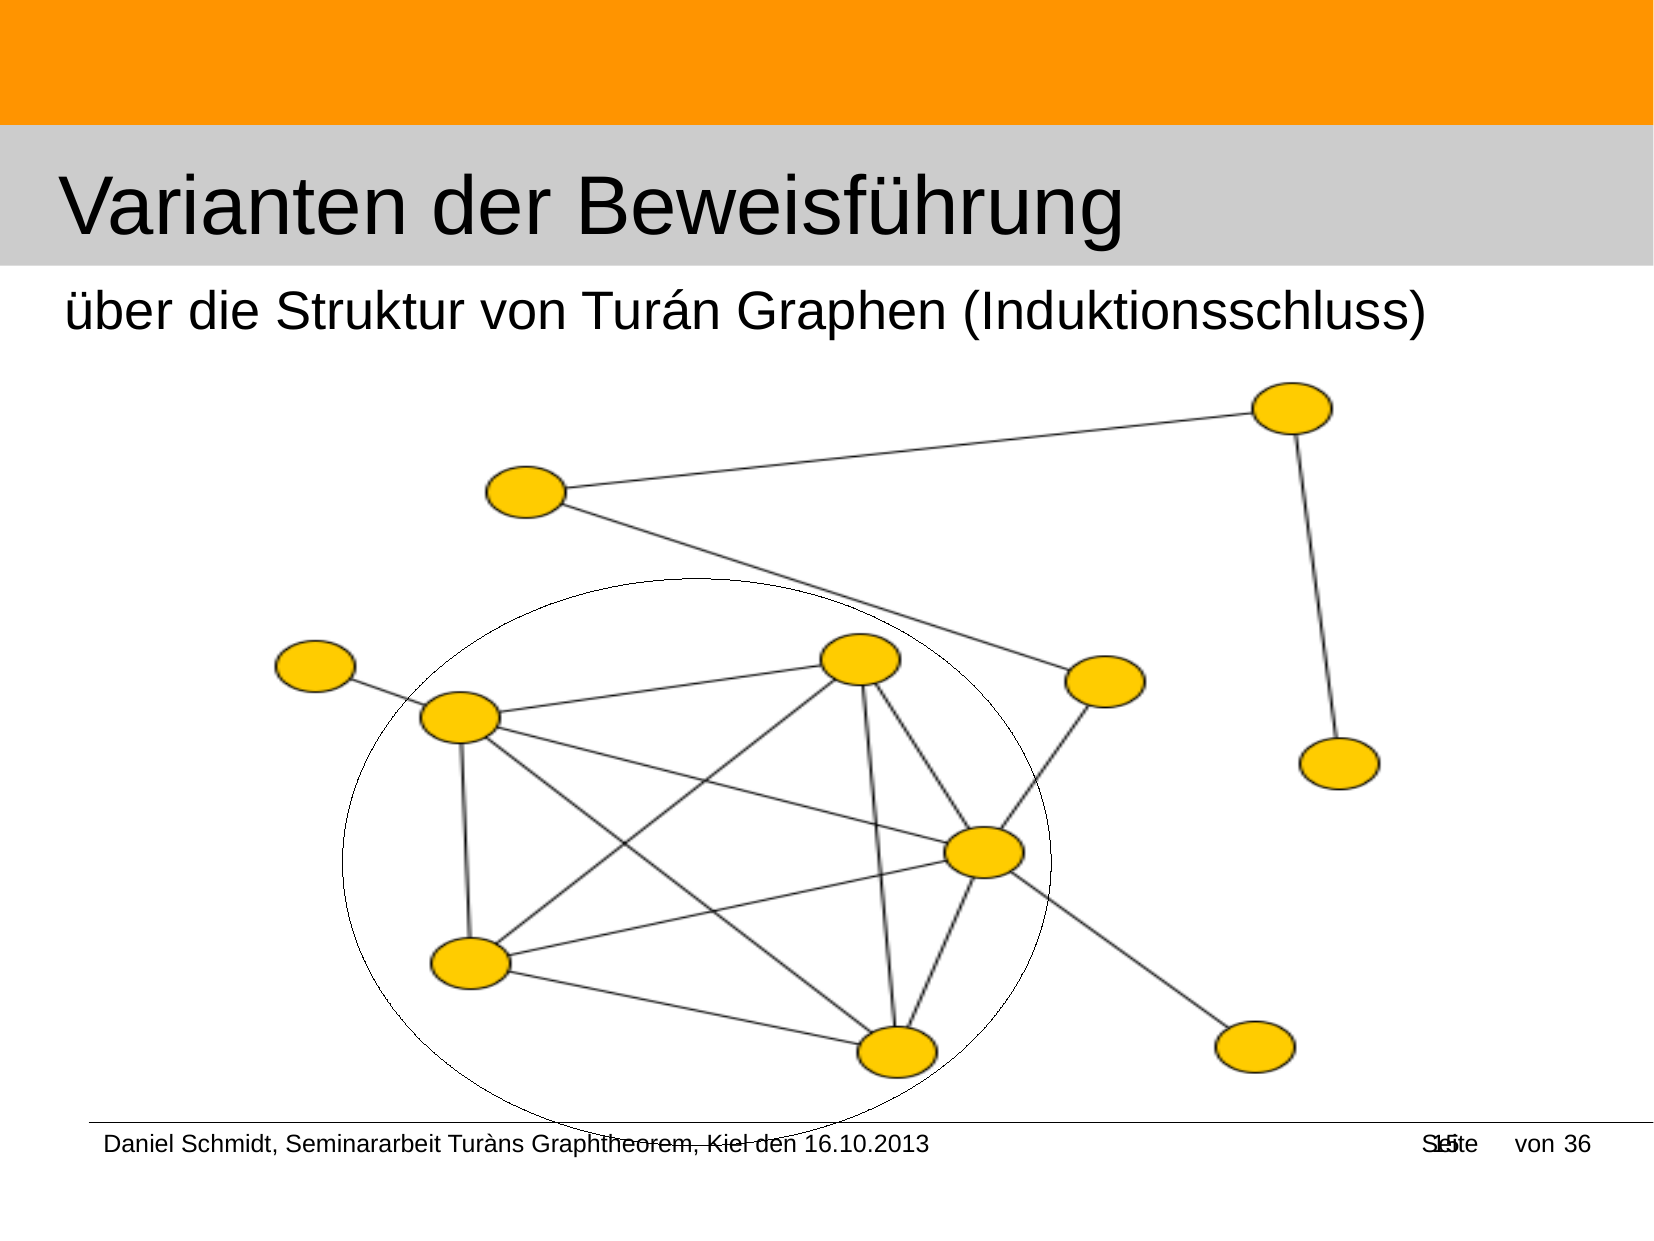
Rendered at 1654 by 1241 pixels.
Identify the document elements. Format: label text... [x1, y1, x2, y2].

text_box [1416, 1122, 1549, 1165]
text_box 36 [1549, 1121, 1654, 1193]
text_box Daniel Schmidt, Seminararbeit Turàns Graphtheorem, Kiel den 16.10.2013 [88, 1122, 975, 1165]
picture [236, 357, 1418, 1104]
text_box Seite [1406, 1122, 1416, 1165]
title Varianten der Beweisführung [50, 143, 1359, 260]
title über die Struktur von Turán Graphen (Induktionsschluss) [56, 238, 1571, 349]
